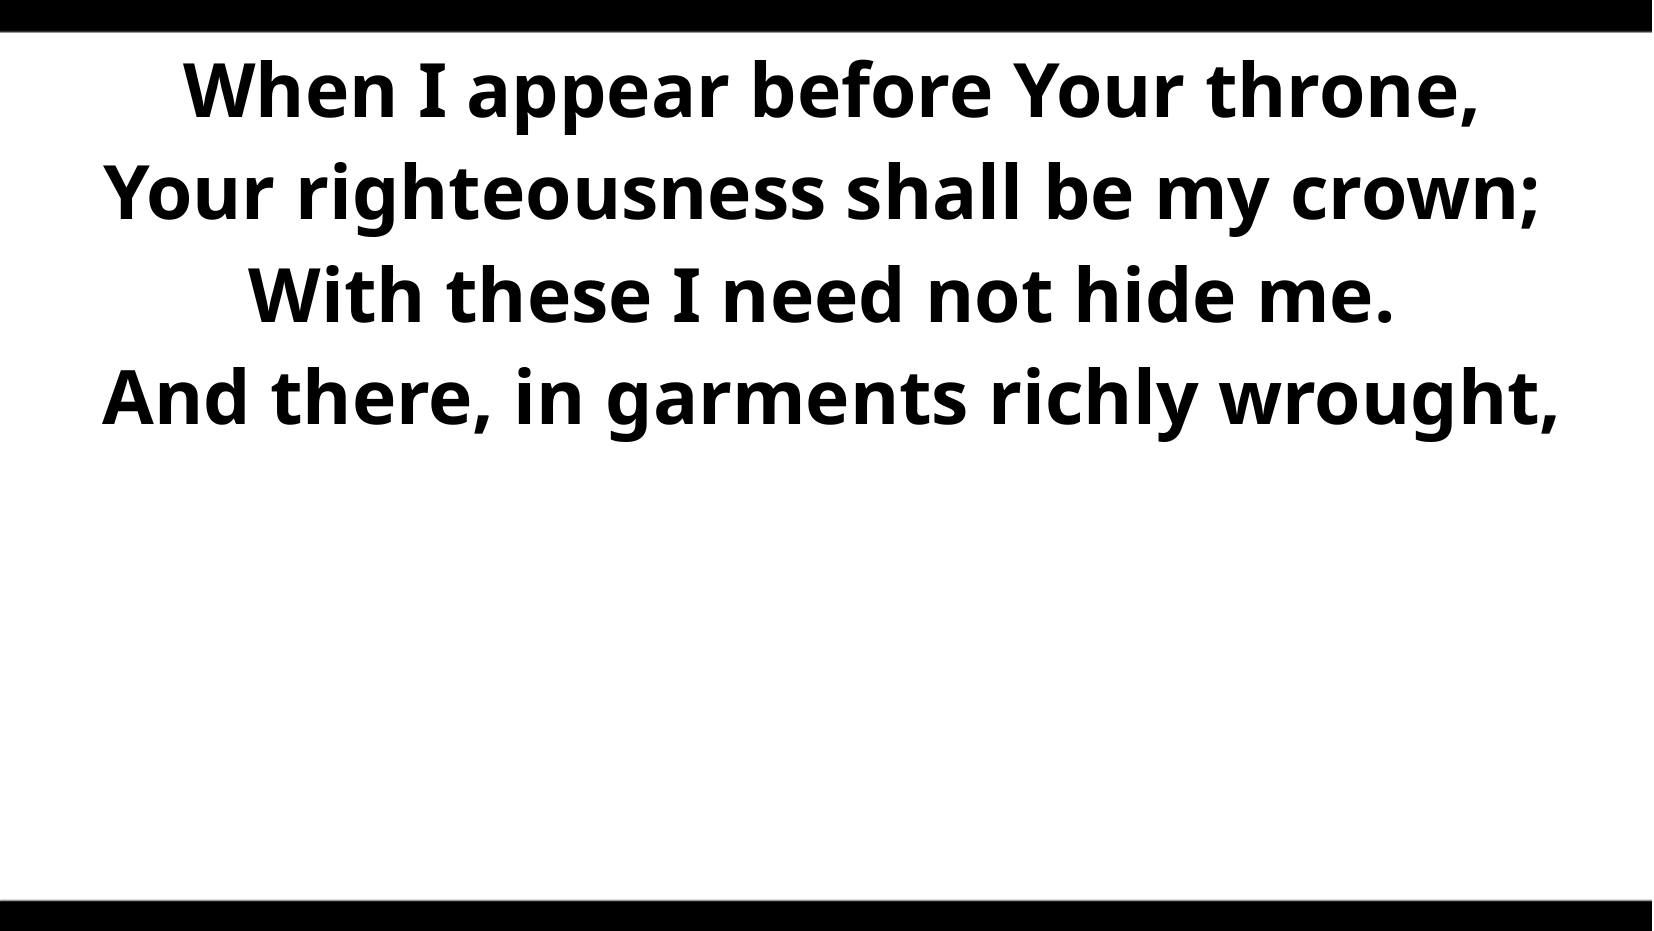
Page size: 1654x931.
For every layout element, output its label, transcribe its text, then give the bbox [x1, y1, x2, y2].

picture [0, 0, 1652, 931]
text_box When I appear before Your throne, Your righteousness shall be my crown; With these I need not hide me. And there, in garments richly wrought, [60, 30, 1606, 445]
